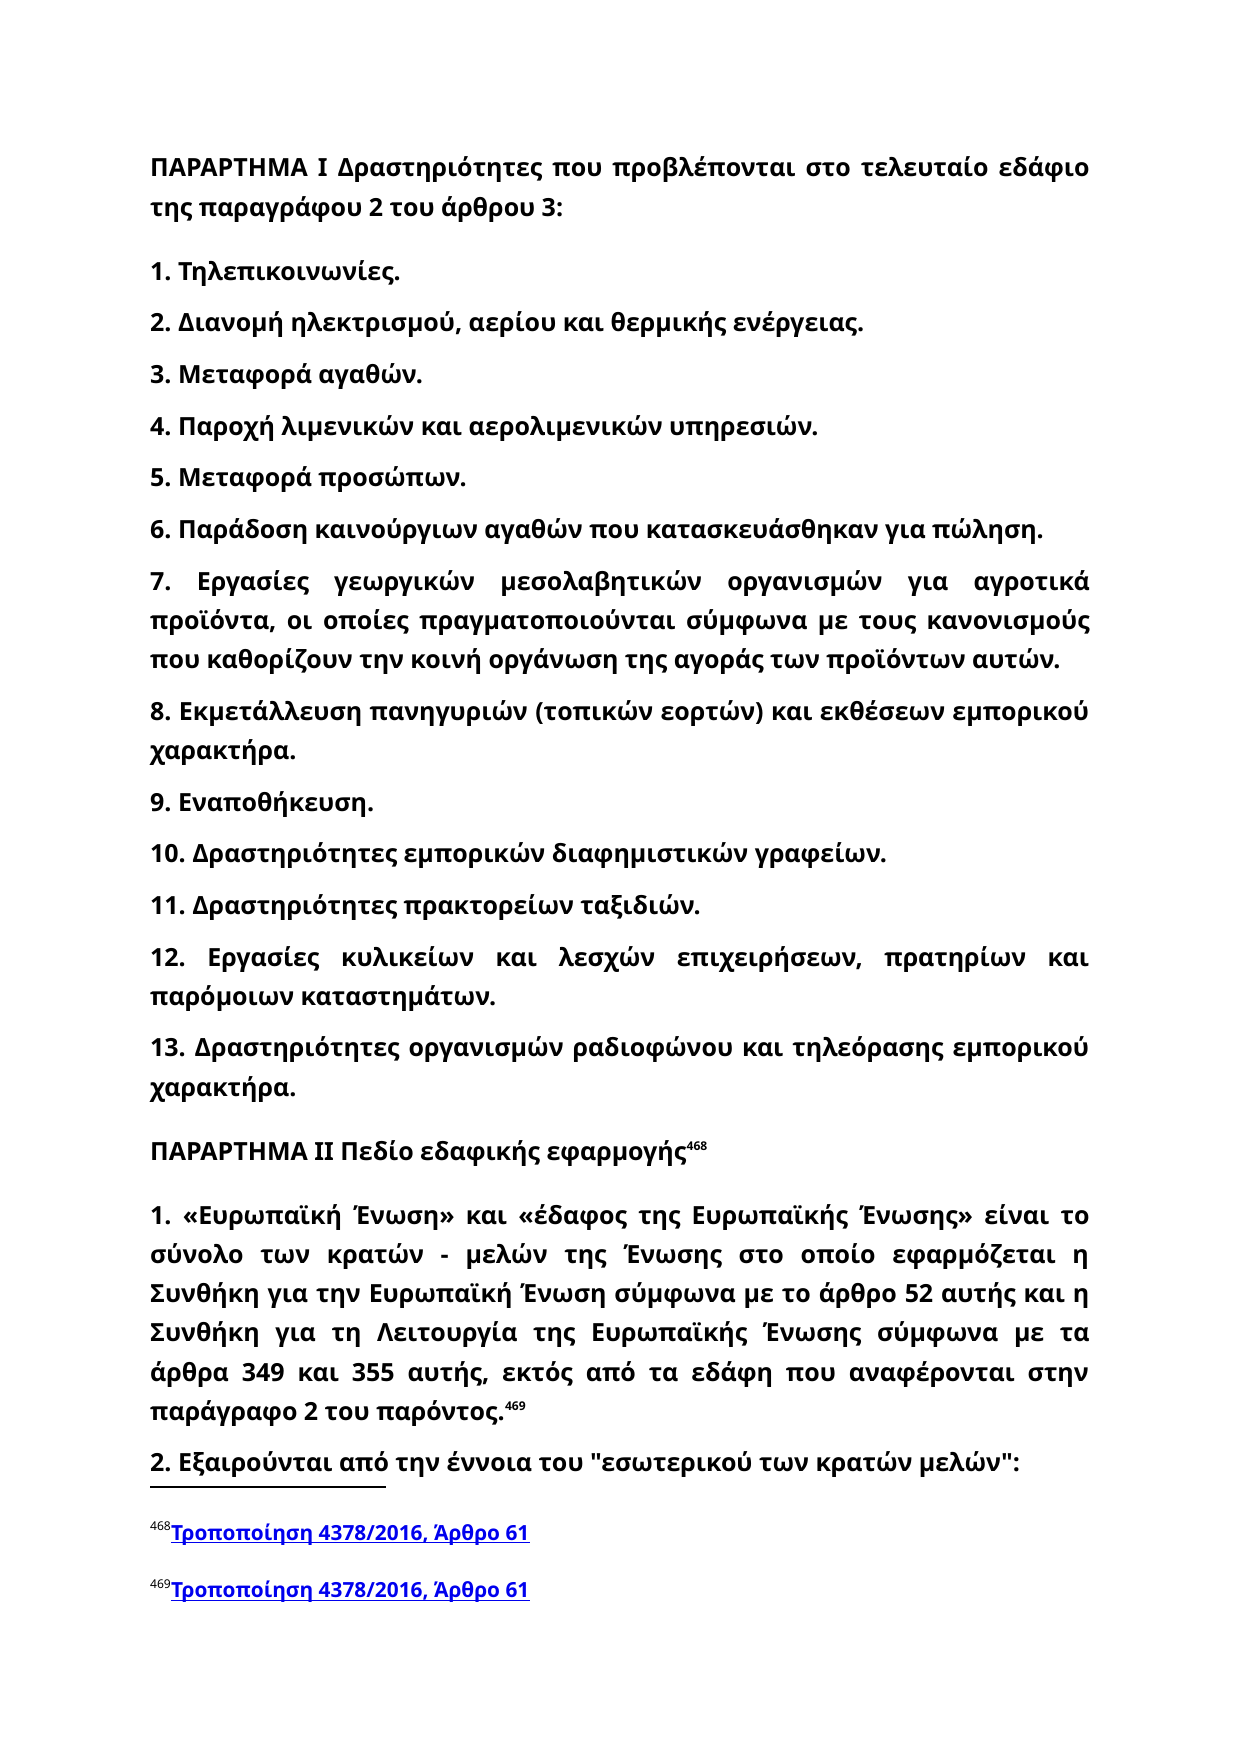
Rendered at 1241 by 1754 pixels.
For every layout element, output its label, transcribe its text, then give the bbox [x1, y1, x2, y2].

text 5. Μεταφορά προσώπων. [150, 460, 1090, 494]
text 1. Τηλεπικοινωνίες. [150, 253, 1090, 287]
text 9. Εναποθήκευση. [150, 784, 1090, 818]
text Τροποποίηση 4378/2016, Άρθρο 61 [150, 1518, 1090, 1546]
text 6. Παράδοση καινούργιων αγαθών που κατασκευάσθηκαν για πώληση. [150, 512, 1090, 546]
text Τροποποίηση 4378/2016, Άρθρο 61 [150, 1576, 1090, 1604]
text 1. «Ευρωπαϊκή Ένωση» και «έδαφος της Ευρωπαϊκής Ένωσης» είναι το σύνολο των κρατών - μελών της Ένωσης στο οποίο εφαρμόζεται η Συνθήκη για την Ευρωπαϊκή Ένωση σύμφωνα με το άρθρο 52 αυτής και η Συνθήκη για τη Λειτουργία της Ευρωπαϊκής Ένωσης σύμφωνα με τα άρθρα 349 και 355 αυτής, εκτός από τα εδάφη που αναφέρονται στην παράγραφο 2 του παρόντος. [150, 1197, 1090, 1427]
text 8. Εκμετάλλευση πανηγυριών (τοπικών εορτών) και εκθέσεων εμπορικού χαρακτήρα. [150, 693, 1090, 767]
text 4. Παροχή λιμενικών και αερολιμενικών υπηρεσιών. [150, 408, 1090, 442]
text 3. Μεταφορά αγαθών. [150, 357, 1090, 391]
text 12. Εργασίες κυλικείων και λεσχών επιχειρήσεων, πρατηρίων και παρόμοιων καταστημάτων. [150, 939, 1090, 1012]
text ΠΑΡΑΡΤΗΜΑ Ι Δραστηριότητες που προβλέπονται στο τελευταίο εδάφιο της παραγράφου 2 του άρθρου 3: [150, 150, 1090, 223]
text 11. Δραστηριότητες πρακτορείων ταξιδιών. [150, 887, 1090, 922]
text 13. Δραστηριότητες οργανισμών ραδιοφώνου και τηλεόρασης εμπορικού χαρακτήρα. [150, 1030, 1090, 1103]
text 7. Εργασίες γεωργικών μεσολαβητικών οργανισμών για αγροτικά προϊόντα, οι οποίες πραγματοποιούνται σύμφωνα με τους κανονισμούς που καθορίζουν την κοινή οργάνωση της αγοράς των προϊόντων αυτών. [150, 563, 1090, 676]
text 2. Εξαιρούνται από την έννοια του "εσωτερικού των κρατών μελών": [150, 1445, 1090, 1479]
text 10. Δραστηριότητες εμπορικών διαφημιστικών γραφείων. [150, 836, 1090, 870]
text 2. Διανομή ηλεκτρισμού, αερίου και θερμικής ενέργειας. [150, 305, 1090, 339]
text ΠΑΡΑΡΤΗΜΑ II Πεδίο εδαφικής εφαρμογής [150, 1133, 1090, 1167]
